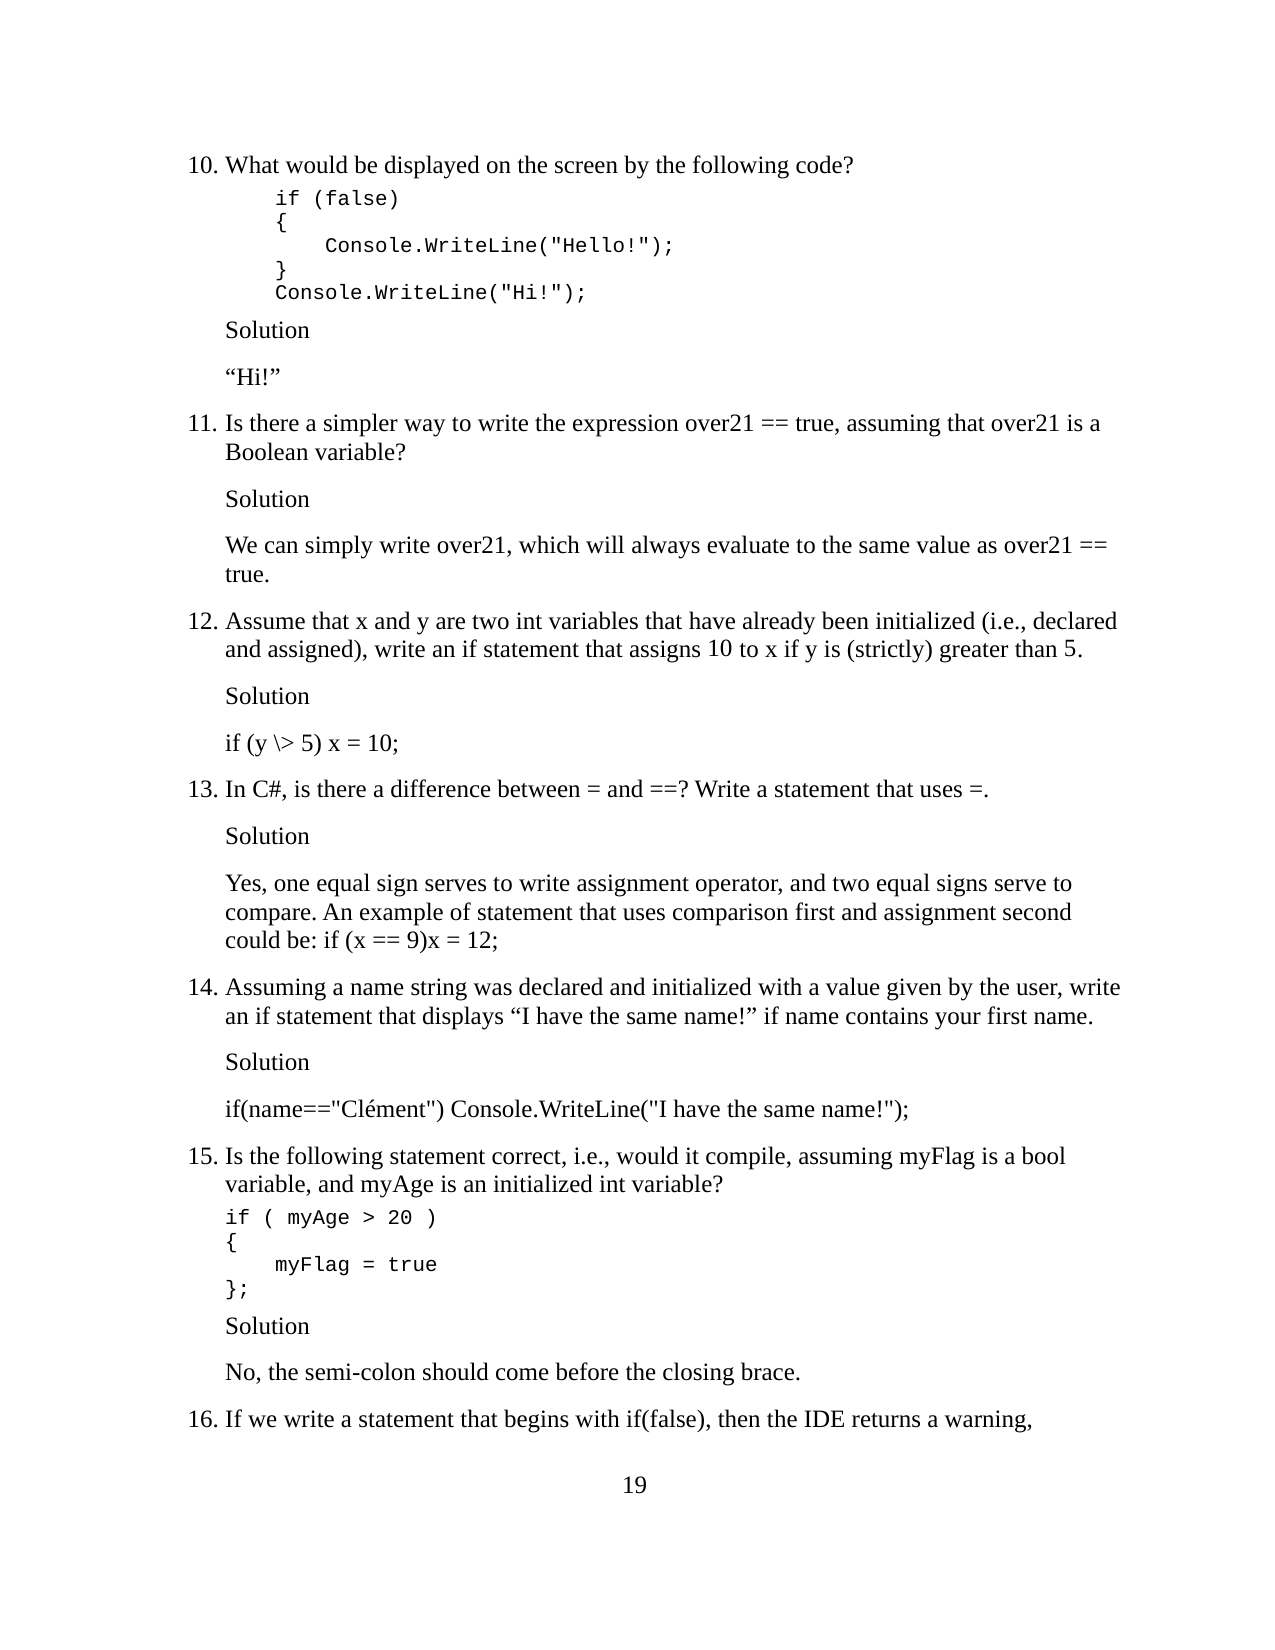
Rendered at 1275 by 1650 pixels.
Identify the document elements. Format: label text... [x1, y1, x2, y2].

list } [187, 259, 1125, 282]
list Assume that x and y are two int variables that have already been initialized (i.e., declared and assigned), write an if statement that assigns to x if y is (strictly) greater than . [187, 606, 1125, 663]
list Assuming a name string was declared and initialized with a value given by the user, write an if statement that displays “I have the same name!” if name contains your first name. [187, 972, 1125, 1029]
list Console.WriteLine("Hello!"); [187, 235, 1125, 259]
list In C#, is there a difference between = and ==? Write a statement that uses =. [187, 774, 1125, 803]
list if ( myAge > 20 ) [187, 1207, 1125, 1231]
list “Hi!” [187, 362, 1125, 390]
list { [187, 1231, 1125, 1254]
list if(name=="Clément") Console.WriteLine("I have the same name!"); [187, 1094, 1125, 1123]
list }; [187, 1278, 1125, 1302]
list Solution [187, 1311, 1125, 1339]
list Solution [187, 1047, 1125, 1076]
list if (y \> 5) x = 10; [187, 728, 1125, 757]
list We can simply write over21, which will always evaluate to the same value as over21 == true. [187, 530, 1125, 588]
list What would be displayed on the screen by the following code? [187, 150, 1125, 179]
list Solution [187, 484, 1125, 512]
list Is there a simpler way to write the expression over21 == true, assuming that over21 is a Boolean variable? [187, 408, 1125, 466]
list Yes, one equal sign serves to write assignment operator, and two equal signs serve to compare. An example of statement that uses comparison first and assignment second could be: if (x == 9)x = 12; [187, 868, 1125, 954]
list { [187, 211, 1125, 235]
list No, the semi-colon should come before the closing brace. [187, 1357, 1125, 1386]
list If we write a statement that begins with if(false), then the IDE returns a warning, [187, 1404, 1125, 1433]
list Console.WriteLine("Hi!"); [187, 282, 1125, 306]
list myFlag = true [187, 1254, 1125, 1278]
list Solution [187, 681, 1125, 710]
list Solution [187, 821, 1125, 850]
list Solution [187, 315, 1125, 344]
list Is the following statement correct, i.e., would it compile, assuming myFlag is a bool variable, and myAge is an initialized int variable? [187, 1141, 1125, 1198]
list if (false) [187, 188, 1125, 211]
